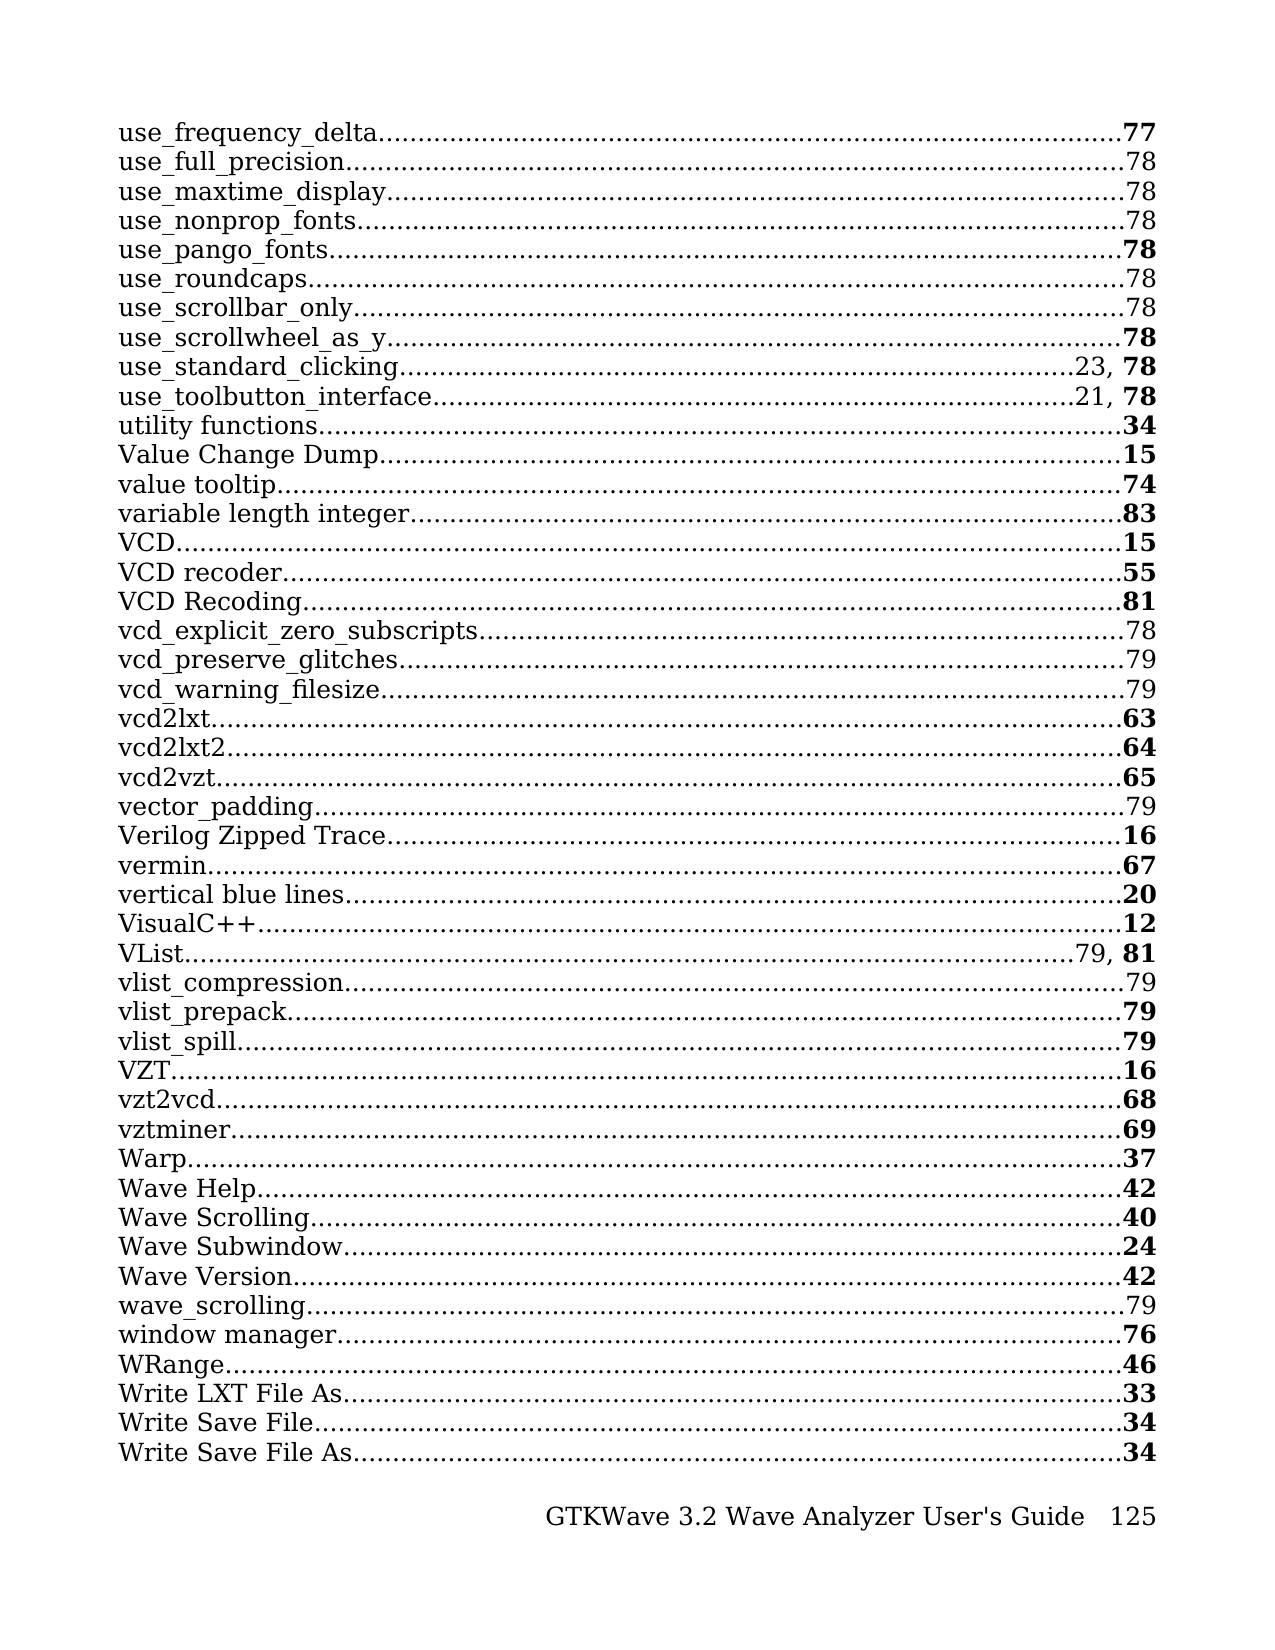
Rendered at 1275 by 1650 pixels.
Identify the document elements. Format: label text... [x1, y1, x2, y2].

text WRange 46 [118, 1349, 1157, 1379]
text Write LXT File As 33 [118, 1379, 1157, 1408]
text VZT 16 [118, 1056, 1157, 1085]
text vermin 67 [118, 851, 1157, 880]
text VCD 15 [118, 528, 1157, 558]
text VList 79, 81 [118, 939, 1157, 968]
text vertical blue lines 20 [118, 880, 1157, 909]
text vcd2lxt 63 [118, 704, 1157, 733]
text vcd_warning_filesize 79 [118, 675, 1157, 704]
text vlist_spill 79 [118, 1027, 1157, 1056]
text Wave Version 42 [118, 1262, 1157, 1291]
text use_roundcaps 78 [118, 264, 1157, 293]
text variable length integer 83 [118, 499, 1157, 528]
text vcd_preserve_glitches 79 [118, 646, 1157, 675]
text use_pango_fonts 78 [118, 235, 1157, 264]
text use_toolbutton_interface 21, 78 [118, 381, 1157, 411]
text Wave Subwindow 24 [118, 1232, 1157, 1262]
text Write Save File 34 [118, 1408, 1157, 1438]
text vcd_explicit_zero_subscripts 78 [118, 616, 1157, 646]
text Value Change Dump 15 [118, 440, 1157, 469]
text VCD recoder 55 [118, 558, 1157, 587]
text use_frequency_delta 77 [118, 118, 1157, 147]
text Warp 37 [118, 1144, 1157, 1173]
text Wave Help 42 [118, 1173, 1157, 1203]
text vcd2vzt 65 [118, 763, 1157, 792]
text vcd2lxt2 64 [118, 733, 1157, 763]
text vztminer 69 [118, 1115, 1157, 1144]
text value tooltip 74 [118, 469, 1157, 499]
text vzt2vcd 68 [118, 1085, 1157, 1115]
text use_scrollbar_only 78 [118, 293, 1157, 323]
text use_maxtime_display 78 [118, 177, 1157, 206]
text utility functions 34 [118, 411, 1157, 440]
text use_nonprop_fonts 78 [118, 206, 1157, 235]
text VisualC++ 12 [118, 909, 1157, 939]
text vlist_compression 79 [118, 968, 1157, 997]
text wave_scrolling 79 [118, 1291, 1157, 1320]
text use_scrollwheel_as_y 78 [118, 323, 1157, 352]
text VCD Recoding 81 [118, 587, 1157, 616]
text vector_padding 79 [118, 792, 1157, 821]
text Wave Scrolling 40 [118, 1203, 1157, 1232]
text use_full_precision 78 [118, 147, 1157, 177]
text Write Save File As 34 [118, 1438, 1157, 1467]
text Verilog Zipped Trace 16 [118, 821, 1157, 851]
text vlist_prepack 79 [118, 997, 1157, 1027]
text use_standard_clicking 23, 78 [118, 352, 1157, 381]
text window manager 76 [118, 1320, 1157, 1349]
